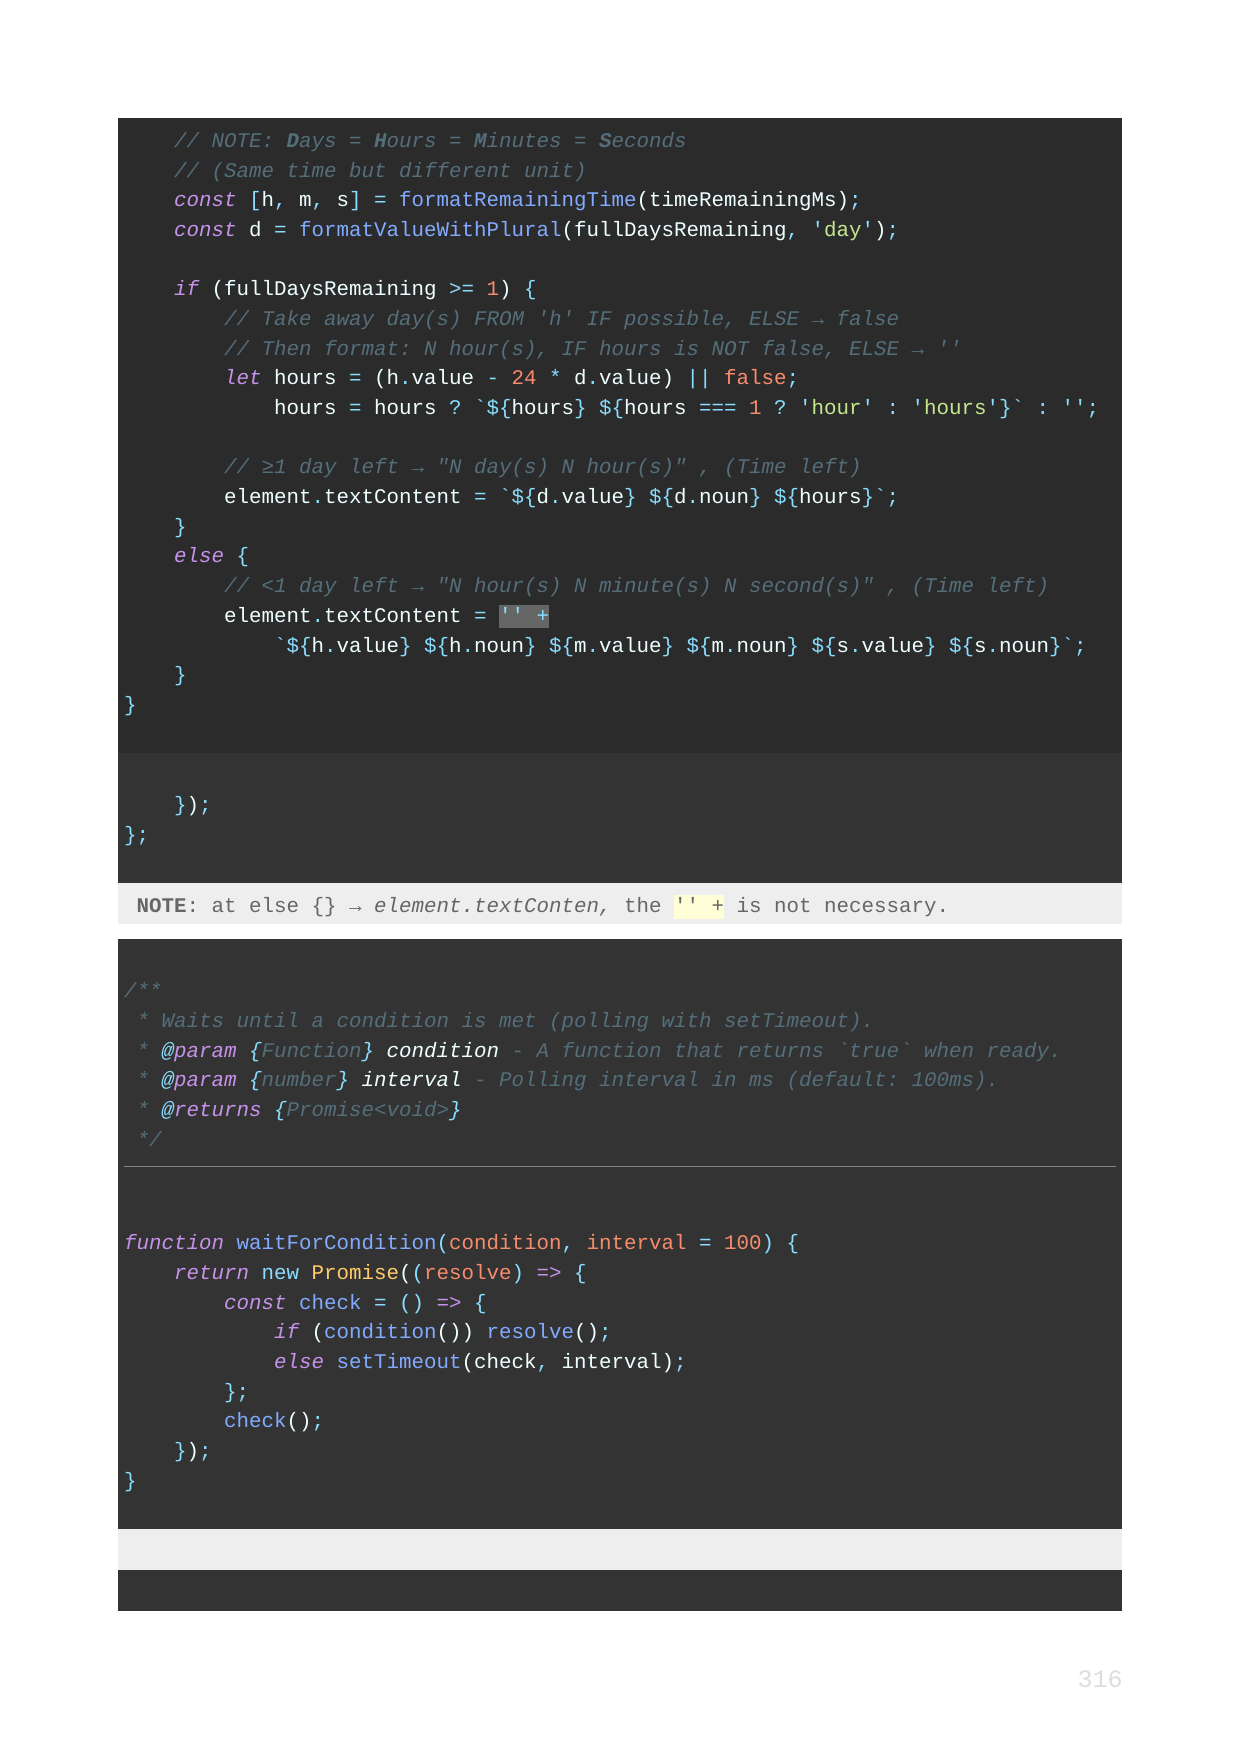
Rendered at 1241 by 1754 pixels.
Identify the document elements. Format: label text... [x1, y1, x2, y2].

table_cell [118, 1529, 1122, 1570]
table_cell NOTE: at else {} → element.textConten, the '' + is not necessary. [118, 883, 1122, 924]
table_header /** * Waits until a condition is met (polling with setTimeout). * @param {Function} condition - A function that returns `true` when ready. * @param {number} interval - Polling interval in ms (default: 100ms). * @returns {Promise<void>} */ function waitForCondition(condition, interval = 100) { return new Promise((resolve) => { const check = () => { if (condition()) resolve(); else setTimeout(check, interval); }; check(); }); } [118, 939, 1122, 1529]
table_cell }); }; [118, 753, 1122, 883]
table_cell [118, 1570, 1122, 1611]
table_cell // NOTE: Days = Hours = Minutes = Seconds // (Same time but different unit) const [h, m, s] = formatRemainingTime(timeRemainingMs); const d = formatValueWithPlural(fullDaysRemaining, 'day'); if (fullDaysRemaining >= 1) { // Take away day(s) FROM 'h' IF possible, ELSE → false // Then format: N hour(s), IF hours is NOT false, ELSE → '' let hours = (h.value - 24 * d.value) || false; hours = hours ? `${hours} ${hours === 1 ? 'hour' : 'hours'}` : ''; // ≥1 day left → "N day(s) N hour(s)" , (Time left) element.textContent = `${d.value} ${d.noun} ${hours}`; } else { // <1 day left → "N hour(s) N minute(s) N second(s)" , (Time left) element.textContent = '' + `${h.value} ${h.noun} ${m.value} ${m.noun} ${s.value} ${s.noun}`; } } [118, 118, 1122, 753]
